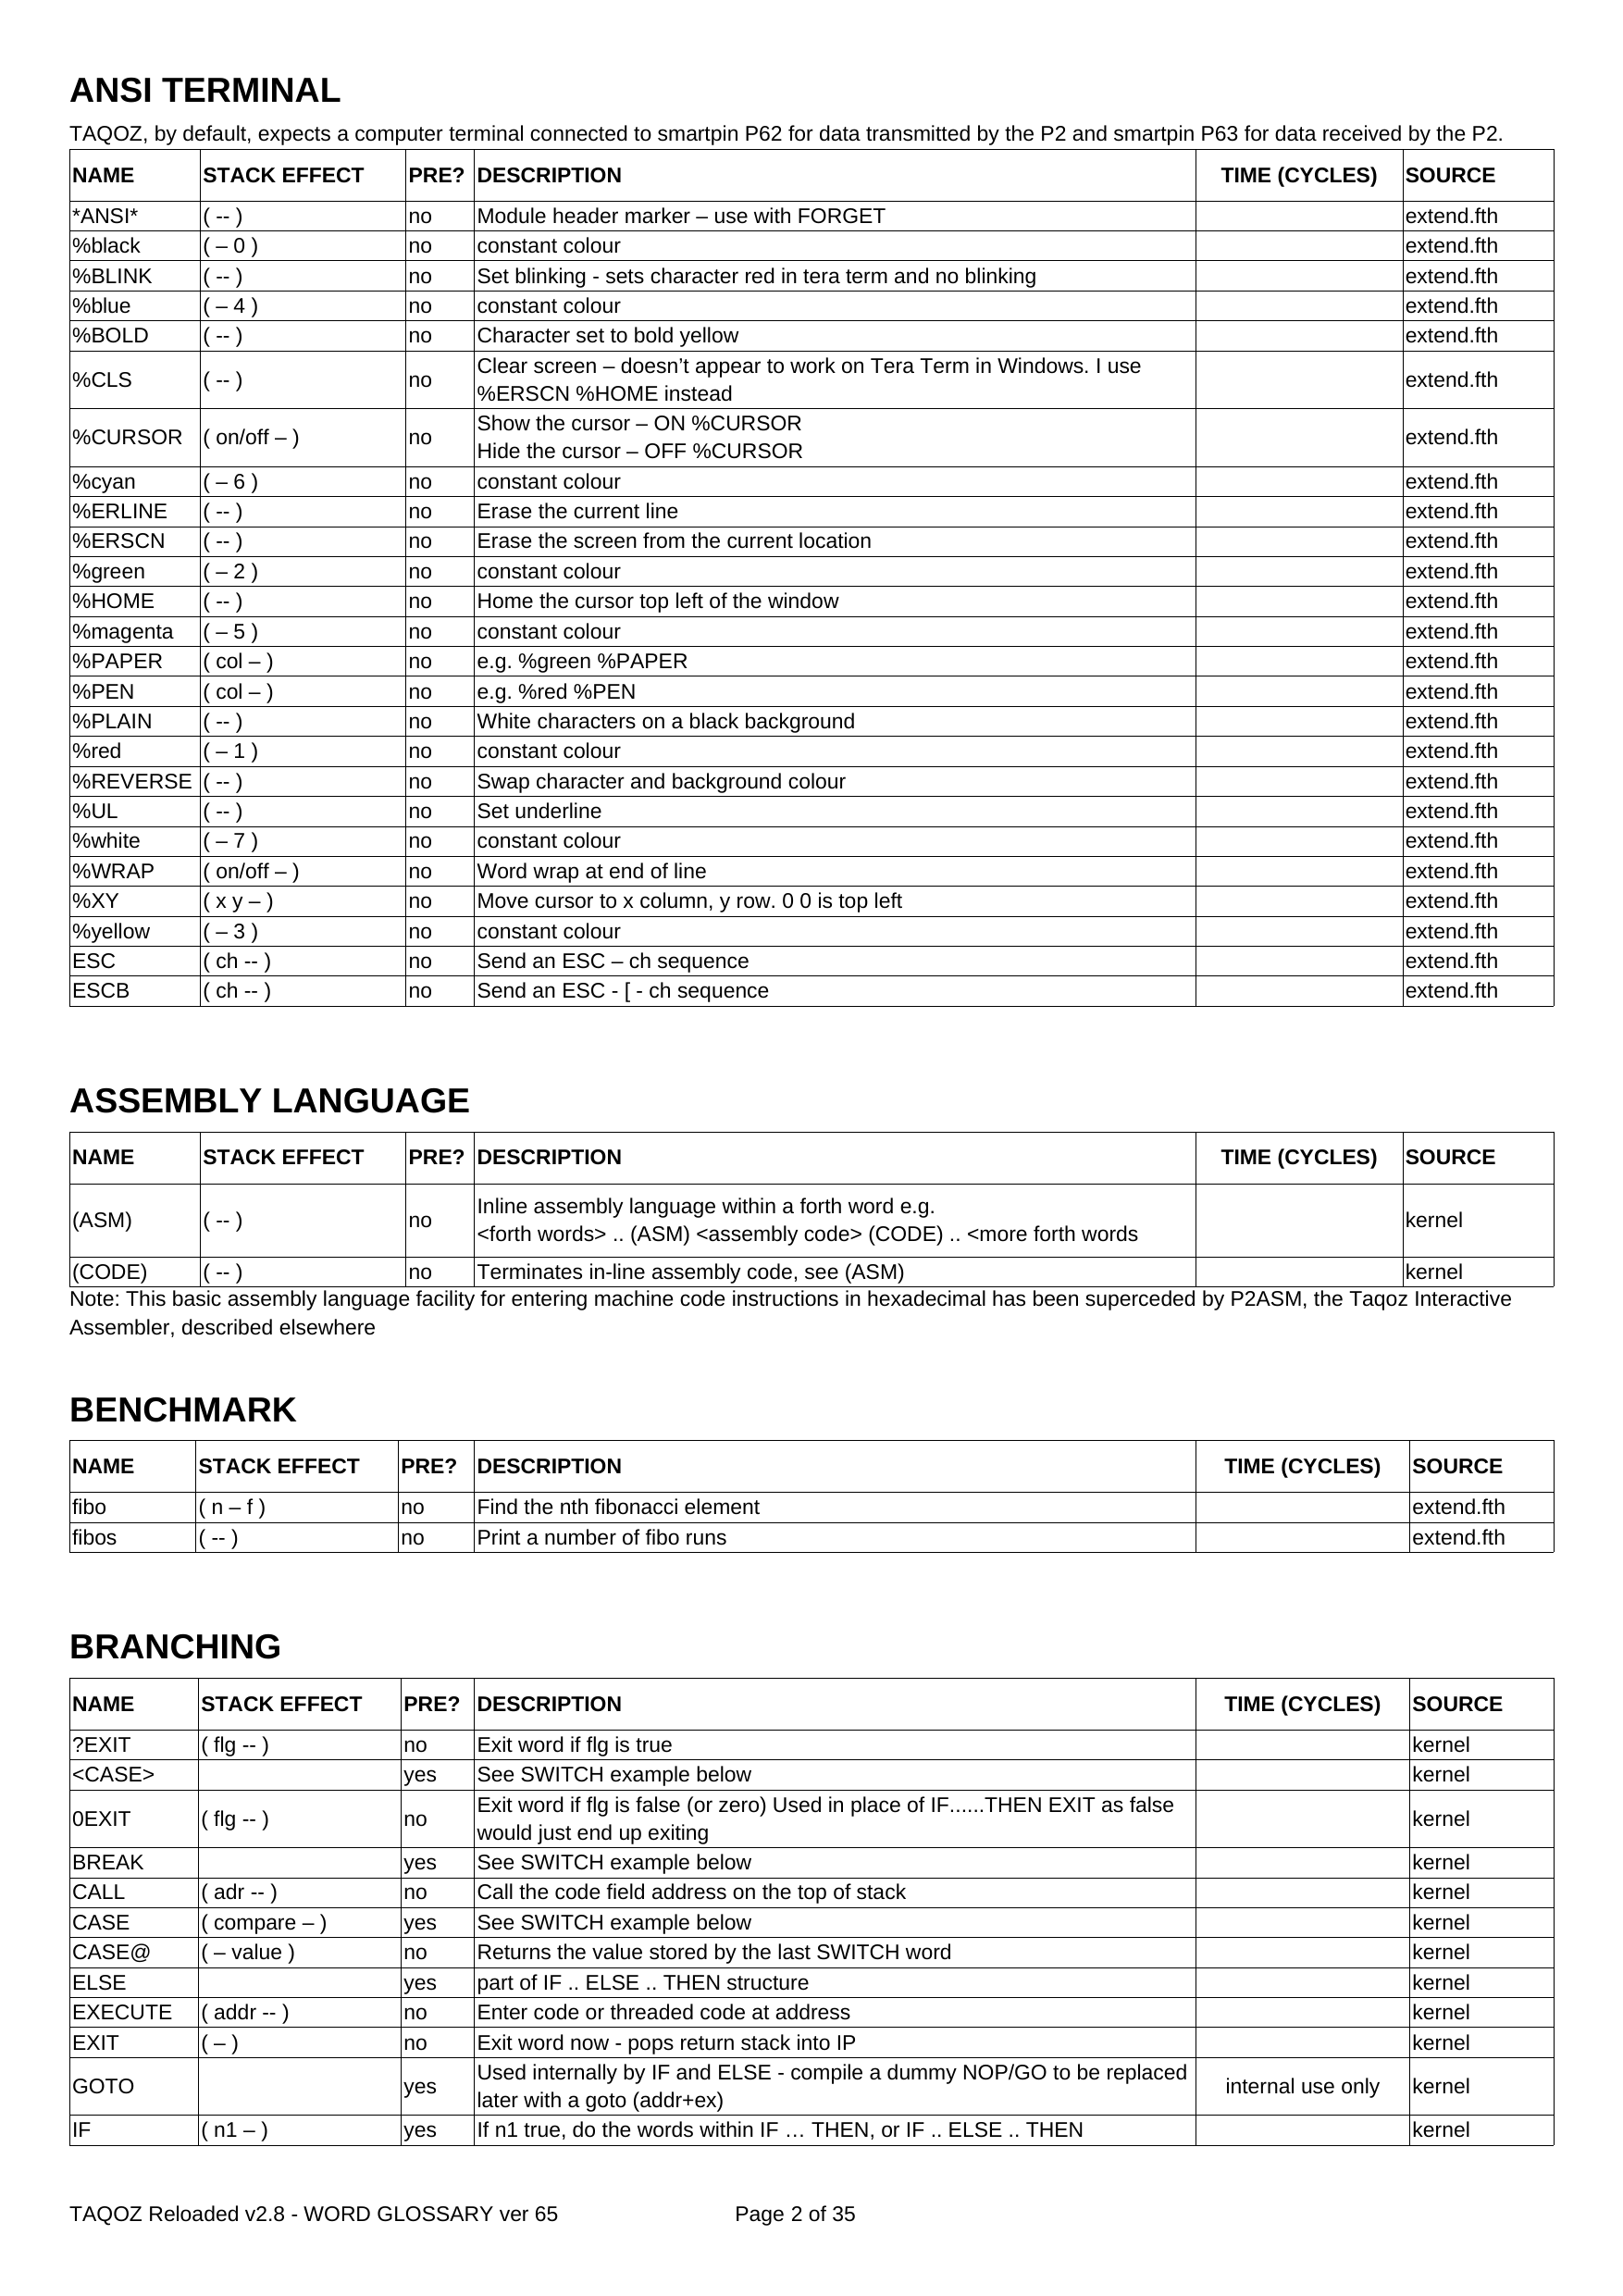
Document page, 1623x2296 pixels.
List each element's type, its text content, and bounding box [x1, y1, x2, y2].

table_header TIME (CYCLES) [1196, 1133, 1403, 1183]
table_cell [1196, 1938, 1409, 1967]
table_cell constant colour [475, 231, 1196, 260]
table_cell Home the cursor top left of the window [475, 587, 1196, 616]
table_header NAME [70, 1441, 195, 1492]
table_cell ( -- ) [201, 1185, 405, 1257]
table_cell extend.fth [1404, 976, 1554, 1006]
table_cell ( – 5 ) [201, 617, 405, 646]
table_cell [199, 1968, 401, 1997]
table_header PRE? [406, 150, 474, 201]
table_cell [1196, 1791, 1409, 1847]
table_cell no [406, 527, 474, 556]
table_cell no [406, 827, 474, 856]
table_cell no [402, 1879, 474, 1907]
table_cell [1196, 2116, 1409, 2145]
table_cell Inline assembly language within a forth word e.g. <forth words> .. (ASM) <assembly code> (CODE) .. <more forth words [475, 1185, 1196, 1257]
table_cell Word wrap at end of line [475, 857, 1196, 886]
table_cell no [402, 1731, 474, 1759]
table_cell constant colour [475, 617, 1196, 646]
table_cell yes [402, 2116, 474, 2145]
table_cell no [406, 352, 474, 408]
table_cell ( compare – ) [199, 1908, 401, 1937]
table_cell constant colour [475, 467, 1196, 496]
table_cell extend.fth [1410, 1493, 1554, 1521]
table_cell [1196, 1879, 1409, 1907]
table_cell extend.fth [1404, 202, 1554, 230]
table_cell ( adr -- ) [199, 1879, 401, 1907]
table_cell Call the code field address on the top of stack [475, 1879, 1196, 1907]
table_cell %CURSOR [70, 409, 200, 466]
table_cell ( -- ) [201, 202, 405, 230]
table_cell Used internally by IF and ELSE - compile a dummy NOP/GO to be replaced later with a goto (addr+ex) [475, 2058, 1196, 2115]
table_cell no [406, 497, 474, 526]
table_cell %yellow [70, 917, 200, 946]
table_cell [1196, 976, 1403, 1006]
table_cell [1196, 797, 1403, 825]
table_cell kernel [1410, 2028, 1554, 2057]
table_cell White characters on a black background [475, 707, 1196, 736]
table_cell [1196, 557, 1403, 586]
table_cell no [406, 202, 474, 230]
table_cell extend.fth [1404, 261, 1554, 291]
table_cell ?EXIT [70, 1731, 198, 1759]
table_cell [1196, 1258, 1403, 1286]
table_cell no [406, 292, 474, 320]
table_cell 0EXIT [70, 1791, 198, 1847]
table_cell [1196, 2028, 1409, 2057]
table_cell no [399, 1523, 474, 1552]
table_cell kernel [1410, 1879, 1554, 1907]
table_cell ( -- ) [201, 497, 405, 526]
table_cell Exit word if flg is false (or zero) Used in place of IF......THEN EXIT as false would just end up exiting [475, 1791, 1196, 1847]
table_cell IF [70, 2116, 198, 2145]
table_cell no [402, 1938, 474, 1967]
table_cell no [406, 261, 474, 291]
table_cell ( col – ) [201, 647, 405, 676]
table_cell ( -- ) [201, 261, 405, 291]
table_cell kernel [1410, 1731, 1554, 1759]
table_cell no [406, 557, 474, 586]
table_cell %blue [70, 292, 200, 320]
table_header DESCRIPTION [475, 150, 1196, 201]
table_cell no [406, 737, 474, 766]
table_cell ( -- ) [201, 587, 405, 616]
table_cell extend.fth [1404, 527, 1554, 556]
table_cell CALL [70, 1879, 198, 1907]
table_cell %CLS [70, 352, 200, 408]
table_cell no [406, 976, 474, 1006]
table_cell fibo [70, 1493, 195, 1521]
table_cell [1196, 321, 1403, 351]
table_cell no [406, 676, 474, 706]
table_cell ( on/off – ) [201, 409, 405, 466]
table_cell kernel [1410, 2058, 1554, 2115]
table_cell Show the cursor – ON %CURSOR Hide the cursor – OFF %CURSOR [475, 409, 1196, 466]
table_cell %UL [70, 797, 200, 825]
table_cell [199, 2058, 401, 2115]
table_cell ELSE [70, 1968, 198, 1997]
table_cell no [402, 1998, 474, 2027]
table_cell Print a number of fibo runs [475, 1523, 1196, 1552]
table_cell Move cursor to x column, y row. 0 0 is top left [475, 887, 1196, 915]
table_cell no [406, 797, 474, 825]
table_cell [1196, 1731, 1409, 1759]
table_cell kernel [1410, 1848, 1554, 1877]
table_cell (CODE) [70, 1258, 200, 1286]
table_cell %PEN [70, 676, 200, 706]
table_cell [1196, 1968, 1409, 1997]
table_cell no [406, 947, 474, 975]
table_cell no [406, 1185, 474, 1257]
table_cell yes [402, 1968, 474, 1997]
table_cell Exit word if flg is true [475, 1731, 1196, 1759]
table_header DESCRIPTION [475, 1679, 1196, 1730]
table_cell %PAPER [70, 647, 200, 676]
table_header TIME (CYCLES) [1196, 1679, 1409, 1730]
table_cell no [406, 467, 474, 496]
text Note: This basic assembly language facility for entering machine code instructions in hexadecimal has been superceded by P2ASM, the Taqoz Interactive Assembler, described elsewhere [69, 1287, 1554, 1339]
table_cell CASE@ [70, 1938, 198, 1967]
table_cell no [402, 2028, 474, 2057]
table_cell ( col – ) [201, 676, 405, 706]
table_cell extend.fth [1404, 887, 1554, 915]
table_header DESCRIPTION [475, 1441, 1196, 1492]
table_cell ( flg -- ) [199, 1731, 401, 1759]
table_cell %XY [70, 887, 200, 915]
table_cell %ERSCN [70, 527, 200, 556]
table_cell [1196, 527, 1403, 556]
table_cell extend.fth [1404, 647, 1554, 676]
table_cell [1196, 1185, 1403, 1257]
table_cell Swap character and background colour [475, 767, 1196, 796]
table_cell ( x y – ) [201, 887, 405, 915]
table_cell %white [70, 827, 200, 856]
table_header STACK EFFECT [196, 1441, 398, 1492]
table_cell no [406, 857, 474, 886]
table_header STACK EFFECT [201, 1133, 405, 1183]
table_cell Clear screen – doesn’t appear to work on Tera Term in Windows. I use %ERSCN %HOME instead [475, 352, 1196, 408]
table_cell Module header marker – use with FORGET [475, 202, 1196, 230]
table_cell [1196, 767, 1403, 796]
table_cell [1196, 947, 1403, 975]
subtitle BRANCHING [69, 1626, 1554, 1666]
table_cell extend.fth [1404, 497, 1554, 526]
table_cell [1196, 1848, 1409, 1877]
table_cell ( – 1 ) [201, 737, 405, 766]
table_cell [1196, 676, 1403, 706]
table_cell %WRAP [70, 857, 200, 886]
table_cell GOTO [70, 2058, 198, 2115]
table_cell ( addr -- ) [199, 1998, 401, 2027]
table_header STACK EFFECT [199, 1679, 401, 1730]
table_cell [1196, 467, 1403, 496]
table_cell no [406, 647, 474, 676]
table_cell [1196, 261, 1403, 291]
table_cell Send an ESC – ch sequence [475, 947, 1196, 975]
table_cell ( -- ) [201, 707, 405, 736]
table_header PRE? [402, 1679, 474, 1730]
table_cell extend.fth [1404, 557, 1554, 586]
table_header PRE? [406, 1133, 474, 1183]
table_cell EXIT [70, 2028, 198, 2057]
table_cell [1196, 827, 1403, 856]
table_cell %PLAIN [70, 707, 200, 736]
table_header NAME [70, 1133, 200, 1183]
subtitle BENCHMARK [69, 1389, 1554, 1429]
table_cell [1196, 409, 1403, 466]
table_cell yes [402, 1760, 474, 1789]
table_cell ( – 0 ) [201, 231, 405, 260]
table_cell [1196, 917, 1403, 946]
table_cell no [406, 587, 474, 616]
table_cell no [406, 409, 474, 466]
subtitle ASSEMBLY LANGUAGE [69, 1080, 1554, 1120]
table_cell extend.fth [1404, 707, 1554, 736]
table_cell EXECUTE [70, 1998, 198, 2027]
table_cell Set underline [475, 797, 1196, 825]
table_cell ( ch -- ) [201, 976, 405, 1006]
table_cell ( – ) [199, 2028, 401, 2057]
table_cell e.g. %red %PEN [475, 676, 1196, 706]
table_cell Erase the screen from the current location [475, 527, 1196, 556]
table_cell Set blinking - sets character red in tera term and no blinking [475, 261, 1196, 291]
table_cell kernel [1410, 1938, 1554, 1967]
table_cell extend.fth [1404, 767, 1554, 796]
table_cell extend.fth [1404, 587, 1554, 616]
table_cell extend.fth [1404, 617, 1554, 646]
table_cell %green [70, 557, 200, 586]
table_header SOURCE [1404, 1133, 1554, 1183]
table_cell <CASE> [70, 1760, 198, 1789]
table_cell ESC [70, 947, 200, 975]
table_cell constant colour [475, 827, 1196, 856]
table_header SOURCE [1404, 150, 1554, 201]
table_cell ( – 3 ) [201, 917, 405, 946]
table_cell extend.fth [1404, 409, 1554, 466]
table_cell ( -- ) [201, 527, 405, 556]
table_cell fibos [70, 1523, 195, 1552]
table_cell extend.fth [1404, 827, 1554, 856]
table_cell constant colour [475, 917, 1196, 946]
table_cell extend.fth [1404, 947, 1554, 975]
table_header NAME [70, 1679, 198, 1730]
table_cell ( -- ) [201, 352, 405, 408]
table_cell yes [402, 1848, 474, 1877]
table_cell internal use only [1196, 2058, 1409, 2115]
table_cell ( -- ) [201, 797, 405, 825]
table_header DESCRIPTION [475, 1133, 1196, 1183]
table_cell constant colour [475, 557, 1196, 586]
table_cell Returns the value stored by the last SWITCH word [475, 1938, 1196, 1967]
table_cell CASE [70, 1908, 198, 1937]
table_cell extend.fth [1404, 292, 1554, 320]
table_cell no [399, 1493, 474, 1521]
table_cell [1196, 587, 1403, 616]
table_cell Erase the current line [475, 497, 1196, 526]
table_cell extend.fth [1404, 676, 1554, 706]
table_cell %magenta [70, 617, 200, 646]
subtitle ANSI TERMINAL [69, 69, 1554, 109]
table_cell extend.fth [1404, 737, 1554, 766]
table_cell [1196, 231, 1403, 260]
table_cell [1196, 1760, 1409, 1789]
table_cell [1196, 857, 1403, 886]
table_cell ( ch -- ) [201, 947, 405, 975]
table_cell %REVERSE [70, 767, 200, 796]
table_cell %black [70, 231, 200, 260]
table_cell no [406, 707, 474, 736]
table_cell [1196, 202, 1403, 230]
table_cell ( -- ) [196, 1523, 398, 1552]
table_cell no [406, 917, 474, 946]
table_cell yes [402, 1908, 474, 1937]
table_cell [1196, 647, 1403, 676]
table_cell %BLINK [70, 261, 200, 291]
table_header STACK EFFECT [201, 150, 405, 201]
table_cell [1196, 352, 1403, 408]
table_cell no [406, 617, 474, 646]
table_cell yes [402, 2058, 474, 2115]
table_cell extend.fth [1404, 231, 1554, 260]
table_cell kernel [1410, 2116, 1554, 2145]
table_cell extend.fth [1404, 917, 1554, 946]
table_cell no [402, 1791, 474, 1847]
table_cell extend.fth [1404, 321, 1554, 351]
table_cell Send an ESC - [ - ch sequence [475, 976, 1196, 1006]
table_cell [1196, 707, 1403, 736]
table_cell [1196, 737, 1403, 766]
table_cell no [406, 887, 474, 915]
table_cell [199, 1848, 401, 1877]
table_cell Character set to bold yellow [475, 321, 1196, 351]
table_cell Terminates in-line assembly code, see (ASM) [475, 1258, 1196, 1286]
table_cell [1196, 1908, 1409, 1937]
table_cell no [406, 1258, 474, 1286]
table_cell [1196, 1493, 1409, 1521]
table_cell [1196, 1998, 1409, 2027]
table_cell part of IF .. ELSE .. THEN structure [475, 1968, 1196, 1997]
table_cell kernel [1404, 1258, 1554, 1286]
table_cell ( – 2 ) [201, 557, 405, 586]
table_header TIME (CYCLES) [1196, 150, 1403, 201]
table_cell ( – 4 ) [201, 292, 405, 320]
table_cell %red [70, 737, 200, 766]
table_cell kernel [1410, 1791, 1554, 1847]
table_header NAME [70, 150, 200, 201]
table_header TIME (CYCLES) [1196, 1441, 1409, 1492]
table_cell Find the nth fibonacci element [475, 1493, 1196, 1521]
table_cell ( -- ) [201, 1258, 405, 1286]
table_cell extend.fth [1410, 1523, 1554, 1552]
table_cell If n1 true, do the words within IF … THEN, or IF .. ELSE .. THEN [475, 2116, 1196, 2145]
table_cell ( on/off – ) [201, 857, 405, 886]
table_cell (ASM) [70, 1185, 200, 1257]
table_cell e.g. %green %PAPER [475, 647, 1196, 676]
table_cell ( -- ) [201, 321, 405, 351]
table_cell kernel [1410, 1968, 1554, 1997]
table_cell [1196, 1523, 1409, 1552]
table_cell ( – 7 ) [201, 827, 405, 856]
table_cell extend.fth [1404, 857, 1554, 886]
table_cell See SWITCH example below [475, 1848, 1196, 1877]
table_cell kernel [1404, 1185, 1554, 1257]
table_cell %ERLINE [70, 497, 200, 526]
table_cell ESCB [70, 976, 200, 1006]
table_cell extend.fth [1404, 797, 1554, 825]
table_header SOURCE [1410, 1679, 1554, 1730]
table_cell no [406, 767, 474, 796]
table_header SOURCE [1410, 1441, 1554, 1492]
table_cell constant colour [475, 737, 1196, 766]
table_cell ( – 6 ) [201, 467, 405, 496]
table_cell no [406, 321, 474, 351]
table_cell extend.fth [1404, 352, 1554, 408]
table_cell Exit word now - pops return stack into IP [475, 2028, 1196, 2057]
table_cell *ANSI* [70, 202, 200, 230]
table_cell ( -- ) [201, 767, 405, 796]
table_cell %cyan [70, 467, 200, 496]
table_cell ( n – f ) [196, 1493, 398, 1521]
table_cell Enter code or threaded code at address [475, 1998, 1196, 2027]
table_cell See SWITCH example below [475, 1908, 1196, 1937]
table_cell kernel [1410, 1760, 1554, 1789]
table_cell [1196, 887, 1403, 915]
table_header PRE? [399, 1441, 474, 1492]
table_cell [1196, 617, 1403, 646]
table_cell [1196, 292, 1403, 320]
table_cell %HOME [70, 587, 200, 616]
table_cell ( n1 – ) [199, 2116, 401, 2145]
table_cell %BOLD [70, 321, 200, 351]
table_cell [199, 1760, 401, 1789]
table_cell [1196, 497, 1403, 526]
table_cell kernel [1410, 1998, 1554, 2027]
text TAQOZ, by default, expects a computer terminal connected to smartpin P62 for data transmitted by the P2 and smartpin P63 for data received by the P2. [69, 121, 1554, 145]
table_cell ( – value ) [199, 1938, 401, 1967]
table_cell constant colour [475, 292, 1196, 320]
table_cell BREAK [70, 1848, 198, 1877]
table_cell kernel [1410, 1908, 1554, 1937]
table_cell extend.fth [1404, 467, 1554, 496]
table_cell ( flg -- ) [199, 1791, 401, 1847]
table_cell See SWITCH example below [475, 1760, 1196, 1789]
table_cell no [406, 231, 474, 260]
